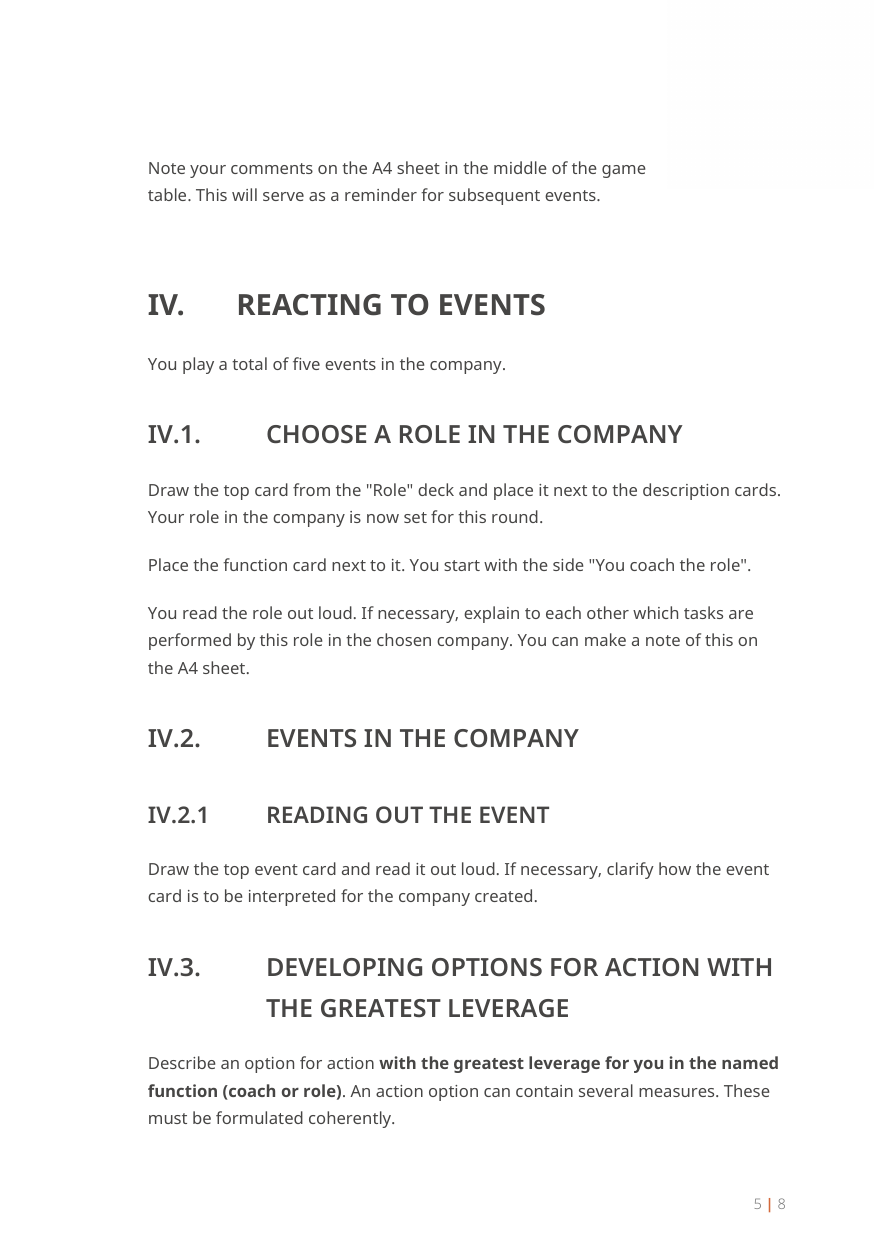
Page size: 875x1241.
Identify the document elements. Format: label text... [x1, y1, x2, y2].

text Draw the top event card and read it out loud. If necessary, clarify how the event card is to be interpreted for the company created. [148, 858, 786, 907]
text Place the function card next to it. You start with the side "You coach the role". [148, 554, 786, 577]
text Note your comments on the A4 sheet in the middle of the game table. This will serve as a reminder for subsequent events. [148, 156, 786, 206]
subtitle Choose a Role in the Company [148, 417, 786, 451]
subtitle Developing Options for Action with the Greatest Leverage [148, 949, 786, 1024]
picture [667, 0, 874, 189]
text Describe an option for action with the greatest leverage for you in the named function (coach or role). An action option can contain several measures. These must be formulated coherently. [148, 1052, 786, 1129]
subtitle Reacting to Events [148, 284, 786, 323]
text You read the role out loud. If necessary, explain to each other which tasks are performed by this role in the chosen company. You can make a note of this on the A4 sheet. [148, 602, 786, 679]
text You play a total of five events in the company. [148, 352, 786, 375]
text Draw the top card from the "Role" deck and place it next to the description cards. Your role in the company is now set for this round. [148, 479, 786, 528]
subtitle Reading out the Event [148, 799, 786, 831]
subtitle Events in the Company [148, 721, 786, 755]
